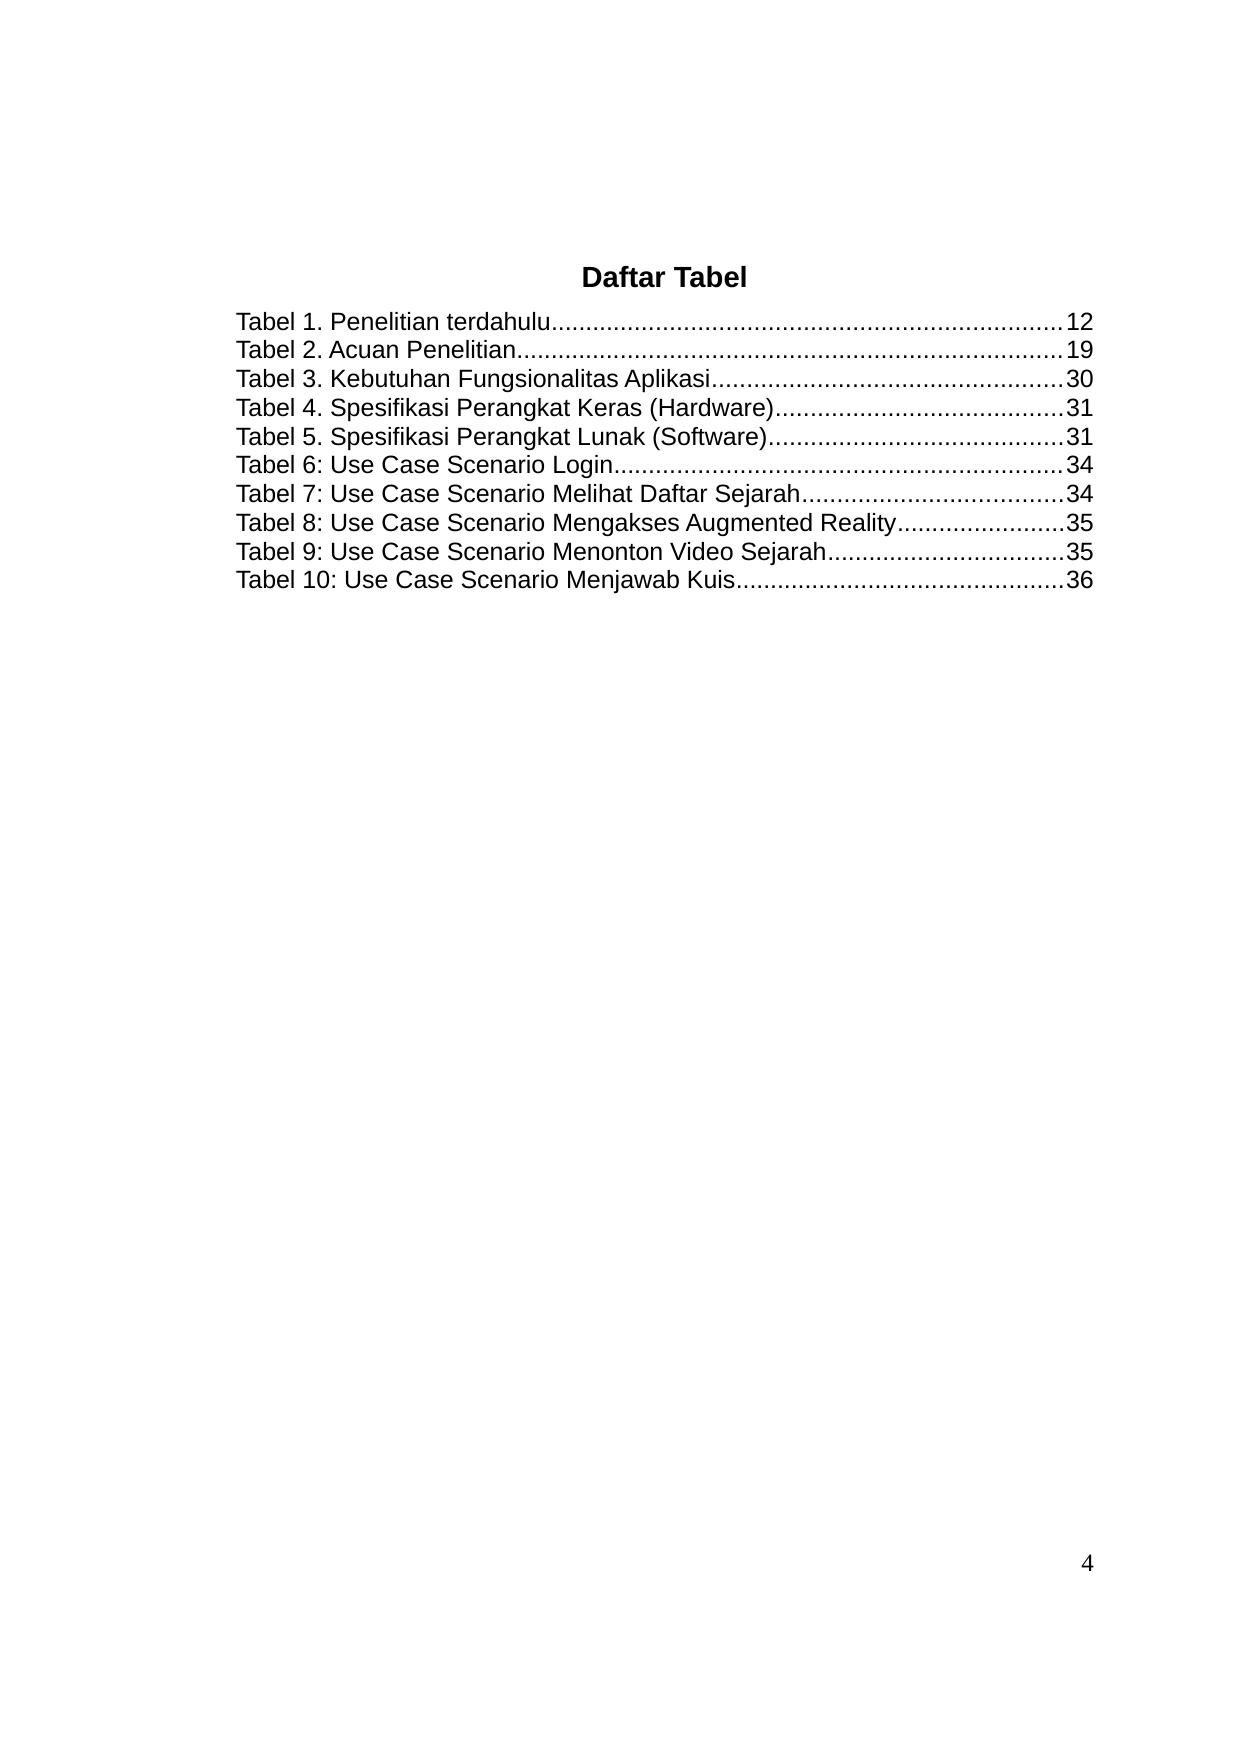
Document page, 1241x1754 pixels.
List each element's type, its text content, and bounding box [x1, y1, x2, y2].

text Tabel 4. Spesifikasi Perangkat Keras (Hardware) 31 [236, 393, 1093, 422]
text Tabel 3. Kebutuhan Fungsionalitas Aplikasi 30 [236, 364, 1093, 393]
text Tabel 5. Spesifikasi Perangkat Lunak (Software) 31 [236, 422, 1093, 450]
text Tabel 7: Use Case Scenario Melihat Daftar Sejarah 34 [236, 479, 1093, 508]
text Tabel 1. Penelitian terdahulu 12 [236, 307, 1093, 335]
text Tabel 2. Acuan Penelitian 19 [236, 335, 1093, 364]
text Tabel 6: Use Case Scenario Login 34 [236, 450, 1093, 479]
subtitle Daftar Tabel [236, 261, 1093, 294]
text Tabel 9: Use Case Scenario Menonton Video Sejarah 35 [236, 537, 1093, 565]
text Tabel 8: Use Case Scenario Mengakses Augmented Reality 35 [236, 508, 1093, 537]
text Tabel 10: Use Case Scenario Menjawab Kuis 36 [236, 565, 1093, 594]
